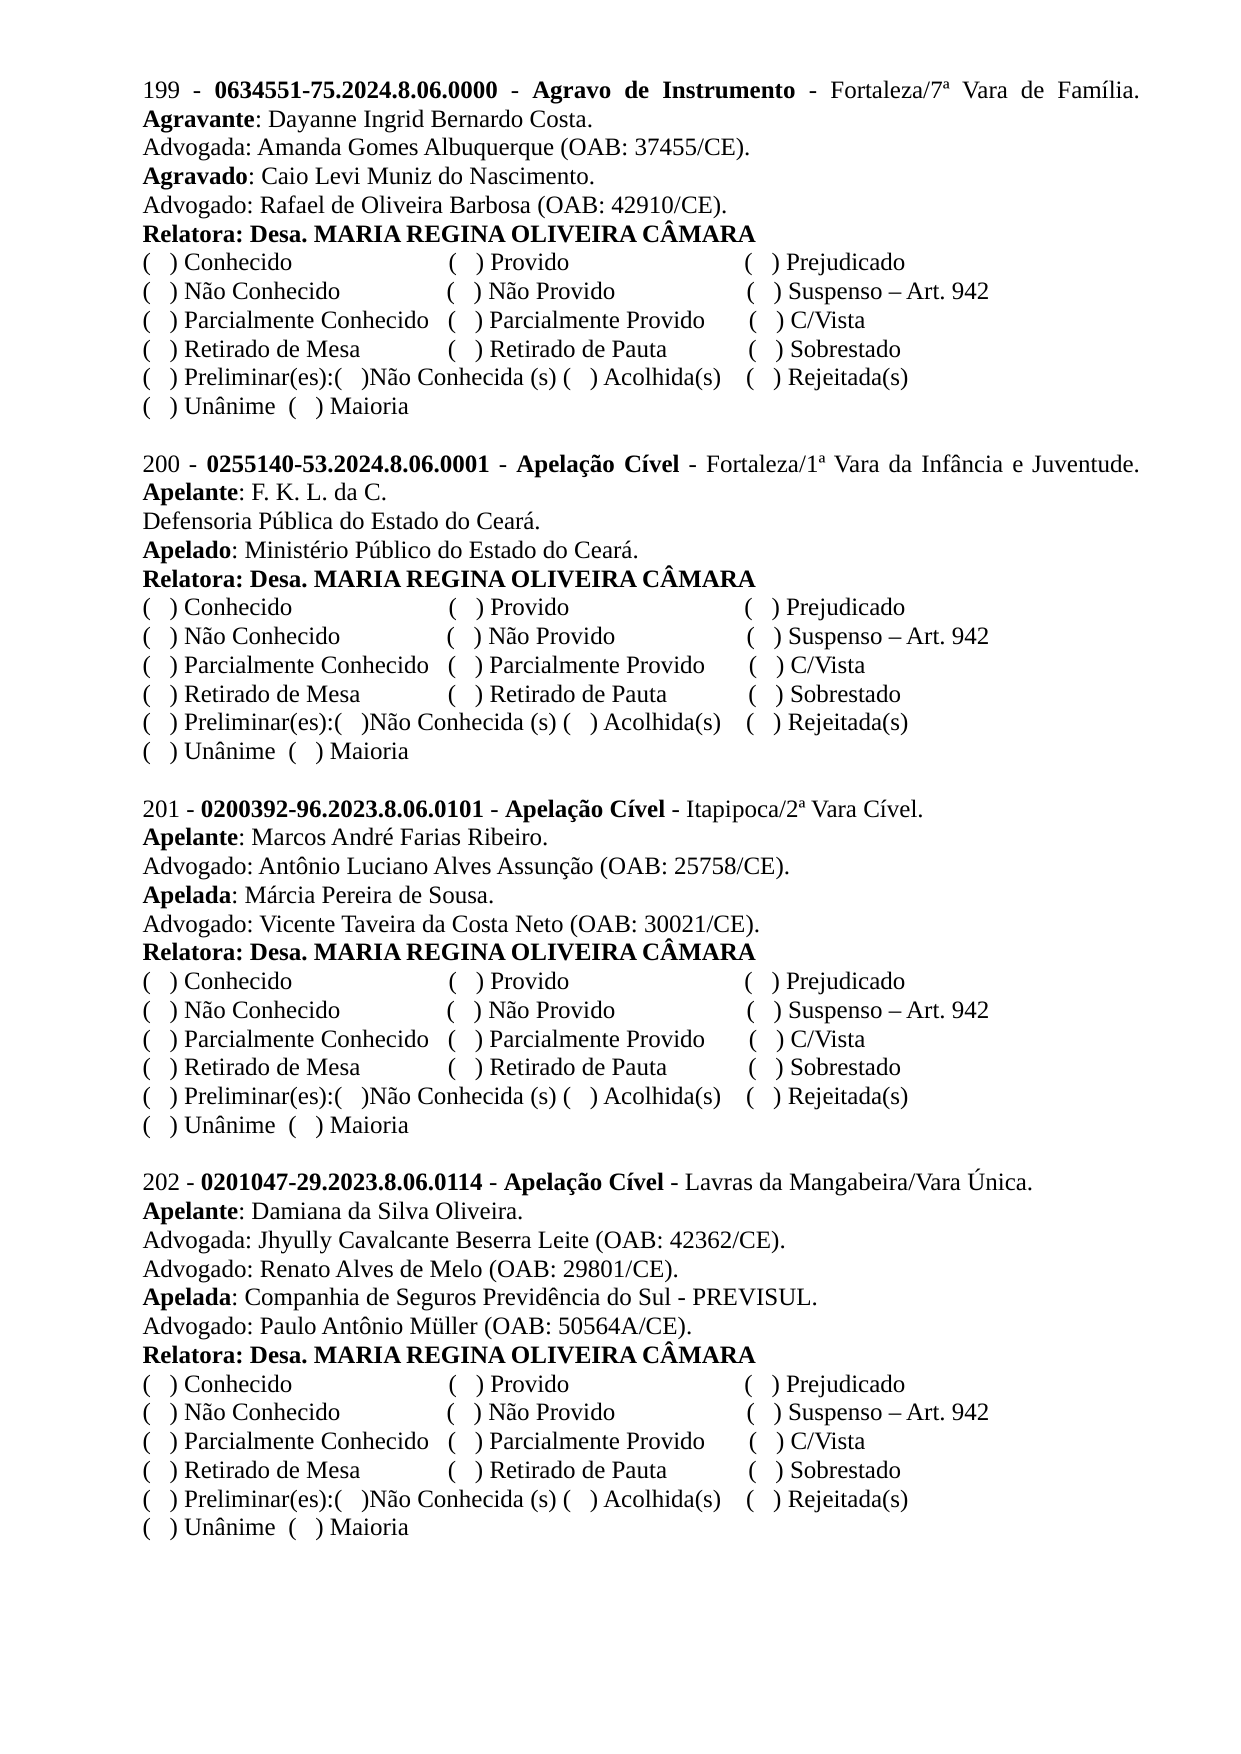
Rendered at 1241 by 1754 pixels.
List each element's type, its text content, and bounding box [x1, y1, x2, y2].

text ( ) Preliminar(es):( )Não Conhecida (s) ( ) Acolhida(s) ( ) Rejeitada(s) [142, 362, 1158, 391]
text ( ) Retirado de Mesa ( ) Retirado de Pauta ( ) Sobrestado [142, 334, 1158, 362]
text ( ) Unânime ( ) Maioria [142, 1110, 1158, 1139]
text ( ) Conhecido ( ) Provido ( ) Prejudicado [142, 1369, 1141, 1397]
text Relatora: Desa. MARIA REGINA OLIVEIRA CÂMARA [142, 564, 1141, 592]
text ( ) Parcialmente Conhecido ( ) Parcialmente Provido ( ) C/Vista [142, 305, 1158, 334]
text ( ) Preliminar(es):( )Não Conhecida (s) ( ) Acolhida(s) ( ) Rejeitada(s) [142, 707, 1158, 736]
text ( ) Preliminar(es):( )Não Conhecida (s) ( ) Acolhida(s) ( ) Rejeitada(s) [142, 1484, 1158, 1512]
text 200 - 0255140-53.2024.8.06.0001 - Apelação Cível - Fortaleza/1ª Vara da Infância e Juventude. Apelante: F. K. L. da C. [142, 449, 1141, 506]
text Apelado: Ministério Público do Estado do Ceará. [142, 535, 1141, 564]
text Advogado: Rafael de Oliveira Barbosa (OAB: 42910/CE). [142, 190, 1141, 219]
text Relatora: Desa. MARIA REGINA OLIVEIRA CÂMARA [142, 219, 1141, 247]
text Advogada: Amanda Gomes Albuquerque (OAB: 37455/CE). [142, 132, 1141, 161]
text Apelada: Márcia Pereira de Sousa. [142, 880, 1141, 909]
text Advogado: Antônio Luciano Alves Assunção (OAB: 25758/CE). [142, 851, 1141, 880]
text Defensoria Pública do Estado do Ceará. [142, 506, 1141, 535]
text ( ) Unânime ( ) Maioria [142, 391, 1158, 420]
text ( ) Não Conhecido ( ) Não Provido ( ) Suspenso – Art. 942 [142, 995, 1158, 1024]
text Apelante: Marcos André Farias Ribeiro. [142, 822, 1141, 851]
text ( ) Retirado de Mesa ( ) Retirado de Pauta ( ) Sobrestado [142, 1052, 1158, 1081]
text Advogado: Vicente Taveira da Costa Neto (OAB: 30021/CE). [142, 909, 1141, 937]
text ( ) Unânime ( ) Maioria [142, 1512, 1158, 1541]
text 201 - 0200392-96.2023.8.06.0101 - Apelação Cível - Itapipoca/2ª Vara Cível. [142, 794, 1141, 822]
text ( ) Conhecido ( ) Provido ( ) Prejudicado [142, 966, 1141, 995]
text ( ) Parcialmente Conhecido ( ) Parcialmente Provido ( ) C/Vista [142, 1426, 1158, 1455]
text Advogado: Paulo Antônio Müller (OAB: 50564A/CE). [142, 1311, 1141, 1340]
text ( ) Não Conhecido ( ) Não Provido ( ) Suspenso – Art. 942 [142, 276, 1158, 305]
text ( ) Retirado de Mesa ( ) Retirado de Pauta ( ) Sobrestado [142, 679, 1158, 707]
text 202 - 0201047-29.2023.8.06.0114 - Apelação Cível - Lavras da Mangabeira/Vara Única. [142, 1167, 1141, 1196]
text ( ) Não Conhecido ( ) Não Provido ( ) Suspenso – Art. 942 [142, 1397, 1158, 1426]
text 199 - 0634551-75.2024.8.06.0000 - Agravo de Instrumento - Fortaleza/7ª Vara de Família. Agravante: Dayanne Ingrid Bernardo Costa. [142, 75, 1141, 132]
text Apelada: Companhia de Seguros Previdência do Sul - PREVISUL. [142, 1282, 1141, 1311]
text Advogada: Jhyully Cavalcante Beserra Leite (OAB: 42362/CE). [142, 1225, 1141, 1254]
text ( ) Conhecido ( ) Provido ( ) Prejudicado [142, 592, 1141, 621]
text ( ) Unânime ( ) Maioria [142, 736, 1158, 765]
text Relatora: Desa. MARIA REGINA OLIVEIRA CÂMARA [142, 1340, 1141, 1369]
text Agravado: Caio Levi Muniz do Nascimento. [142, 161, 1141, 190]
text Relatora: Desa. MARIA REGINA OLIVEIRA CÂMARA [142, 937, 1141, 966]
text ( ) Não Conhecido ( ) Não Provido ( ) Suspenso – Art. 942 [142, 621, 1158, 650]
text Advogado: Renato Alves de Melo (OAB: 29801/CE). [142, 1254, 1141, 1282]
text ( ) Preliminar(es):( )Não Conhecida (s) ( ) Acolhida(s) ( ) Rejeitada(s) [142, 1081, 1158, 1110]
text ( ) Parcialmente Conhecido ( ) Parcialmente Provido ( ) C/Vista [142, 1024, 1158, 1052]
text ( ) Parcialmente Conhecido ( ) Parcialmente Provido ( ) C/Vista [142, 650, 1158, 679]
text ( ) Retirado de Mesa ( ) Retirado de Pauta ( ) Sobrestado [142, 1455, 1158, 1484]
text ( ) Conhecido ( ) Provido ( ) Prejudicado [142, 247, 1141, 276]
text Apelante: Damiana da Silva Oliveira. [142, 1196, 1141, 1225]
